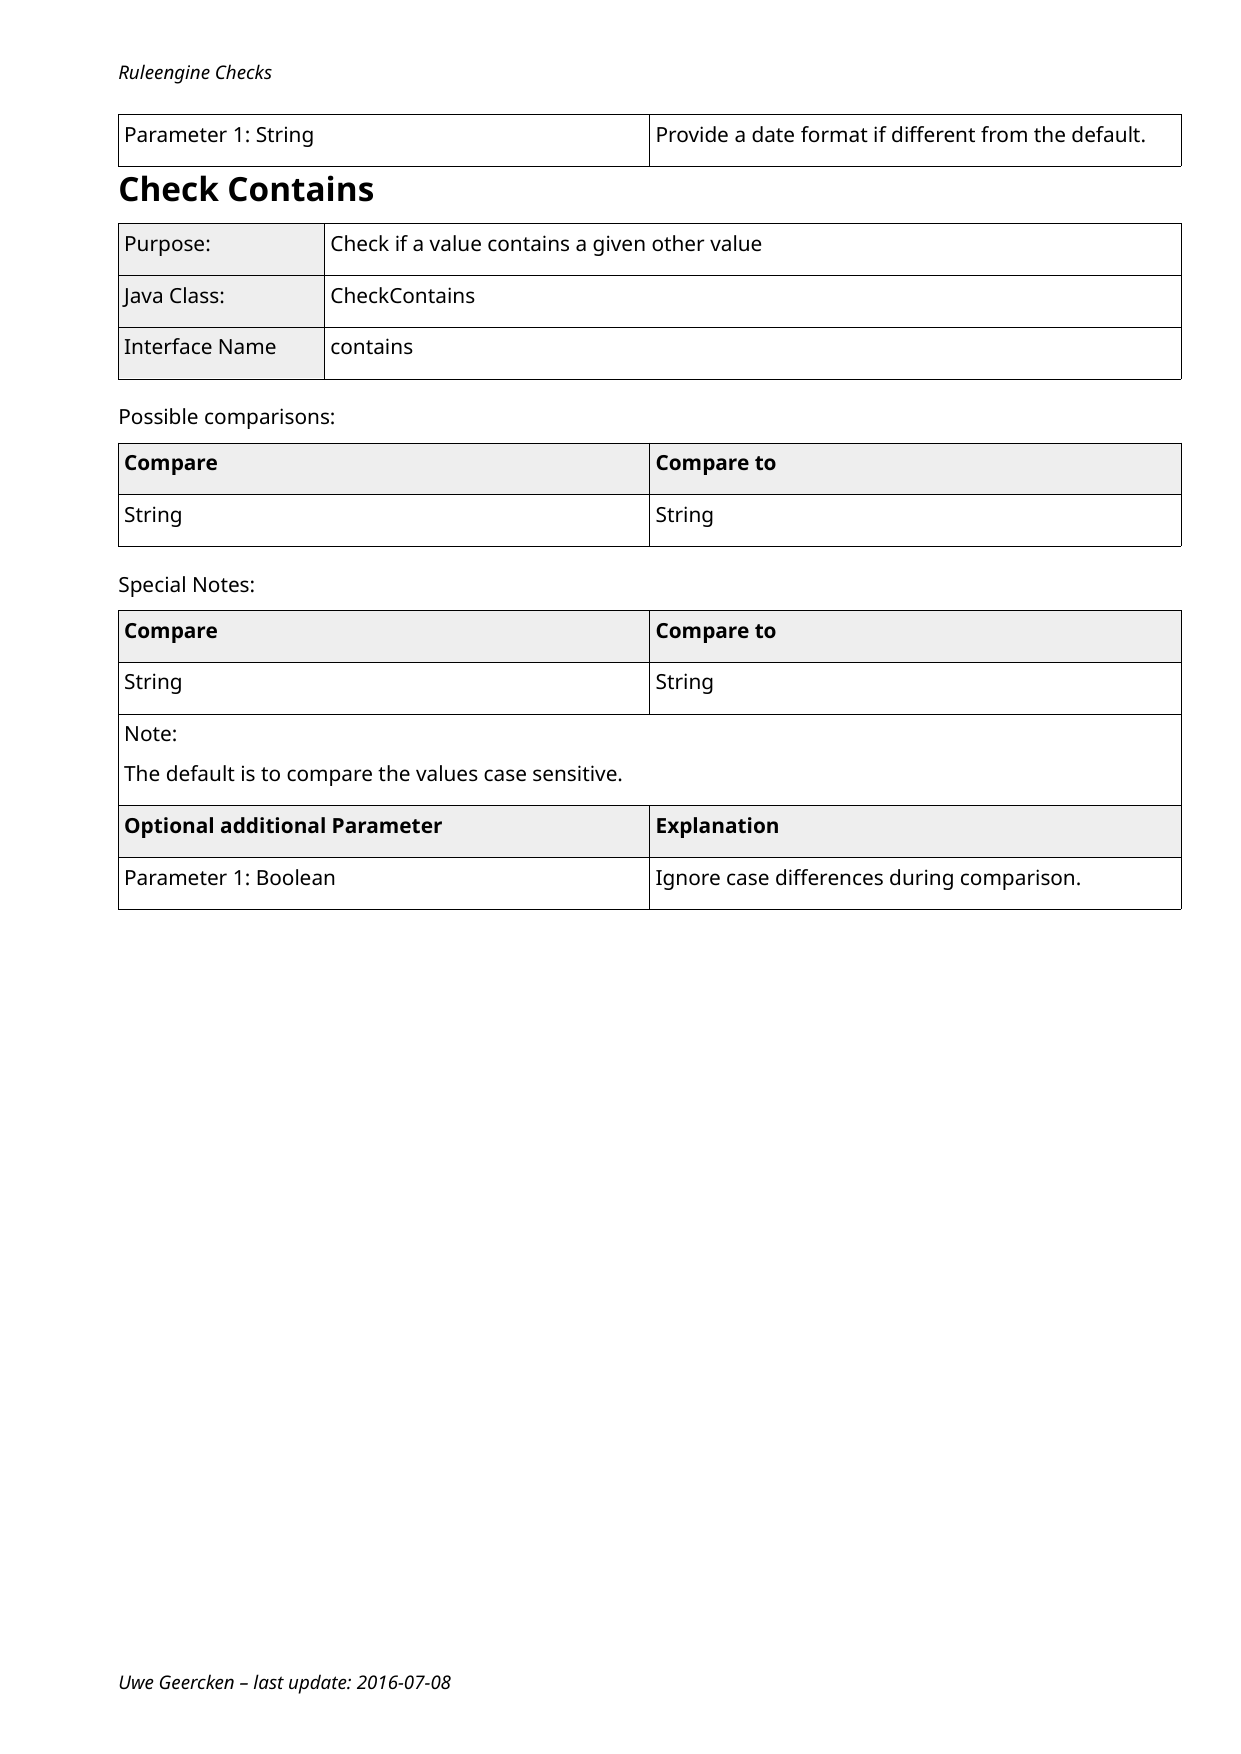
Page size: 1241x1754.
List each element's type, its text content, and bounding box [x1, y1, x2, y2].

text Possible comparisons: [118, 402, 1181, 431]
table_header Check if a value contains a given other value [325, 224, 1181, 275]
table_cell String [119, 663, 649, 713]
table_cell Optional additional Parameter [119, 806, 649, 857]
table_cell Note: The default is to compare the values case sensitive. [119, 715, 1181, 805]
text Check Contains [118, 167, 1181, 211]
table_cell Provide a date format if different from the default. [650, 115, 1181, 166]
table_header Compare [119, 444, 649, 494]
table_cell String [650, 495, 1181, 546]
table_cell Parameter 1: Boolean [119, 858, 649, 909]
table_cell Interface Name [119, 328, 324, 378]
table_header Compare [119, 611, 649, 662]
table_header Compare to [650, 611, 1181, 662]
table_cell Ignore case differences during comparison. [650, 858, 1181, 909]
table_cell Explanation [650, 806, 1181, 857]
table_cell contains [325, 328, 1181, 378]
table_header Compare to [650, 444, 1181, 494]
text Special Notes: [118, 570, 1181, 598]
table_header Purpose: [119, 224, 324, 275]
table_cell String [119, 495, 649, 546]
table_cell Parameter 1: String [119, 115, 649, 166]
table_cell CheckContains [325, 276, 1181, 327]
table_cell Java Class: [119, 276, 324, 327]
table_cell String [650, 663, 1181, 713]
